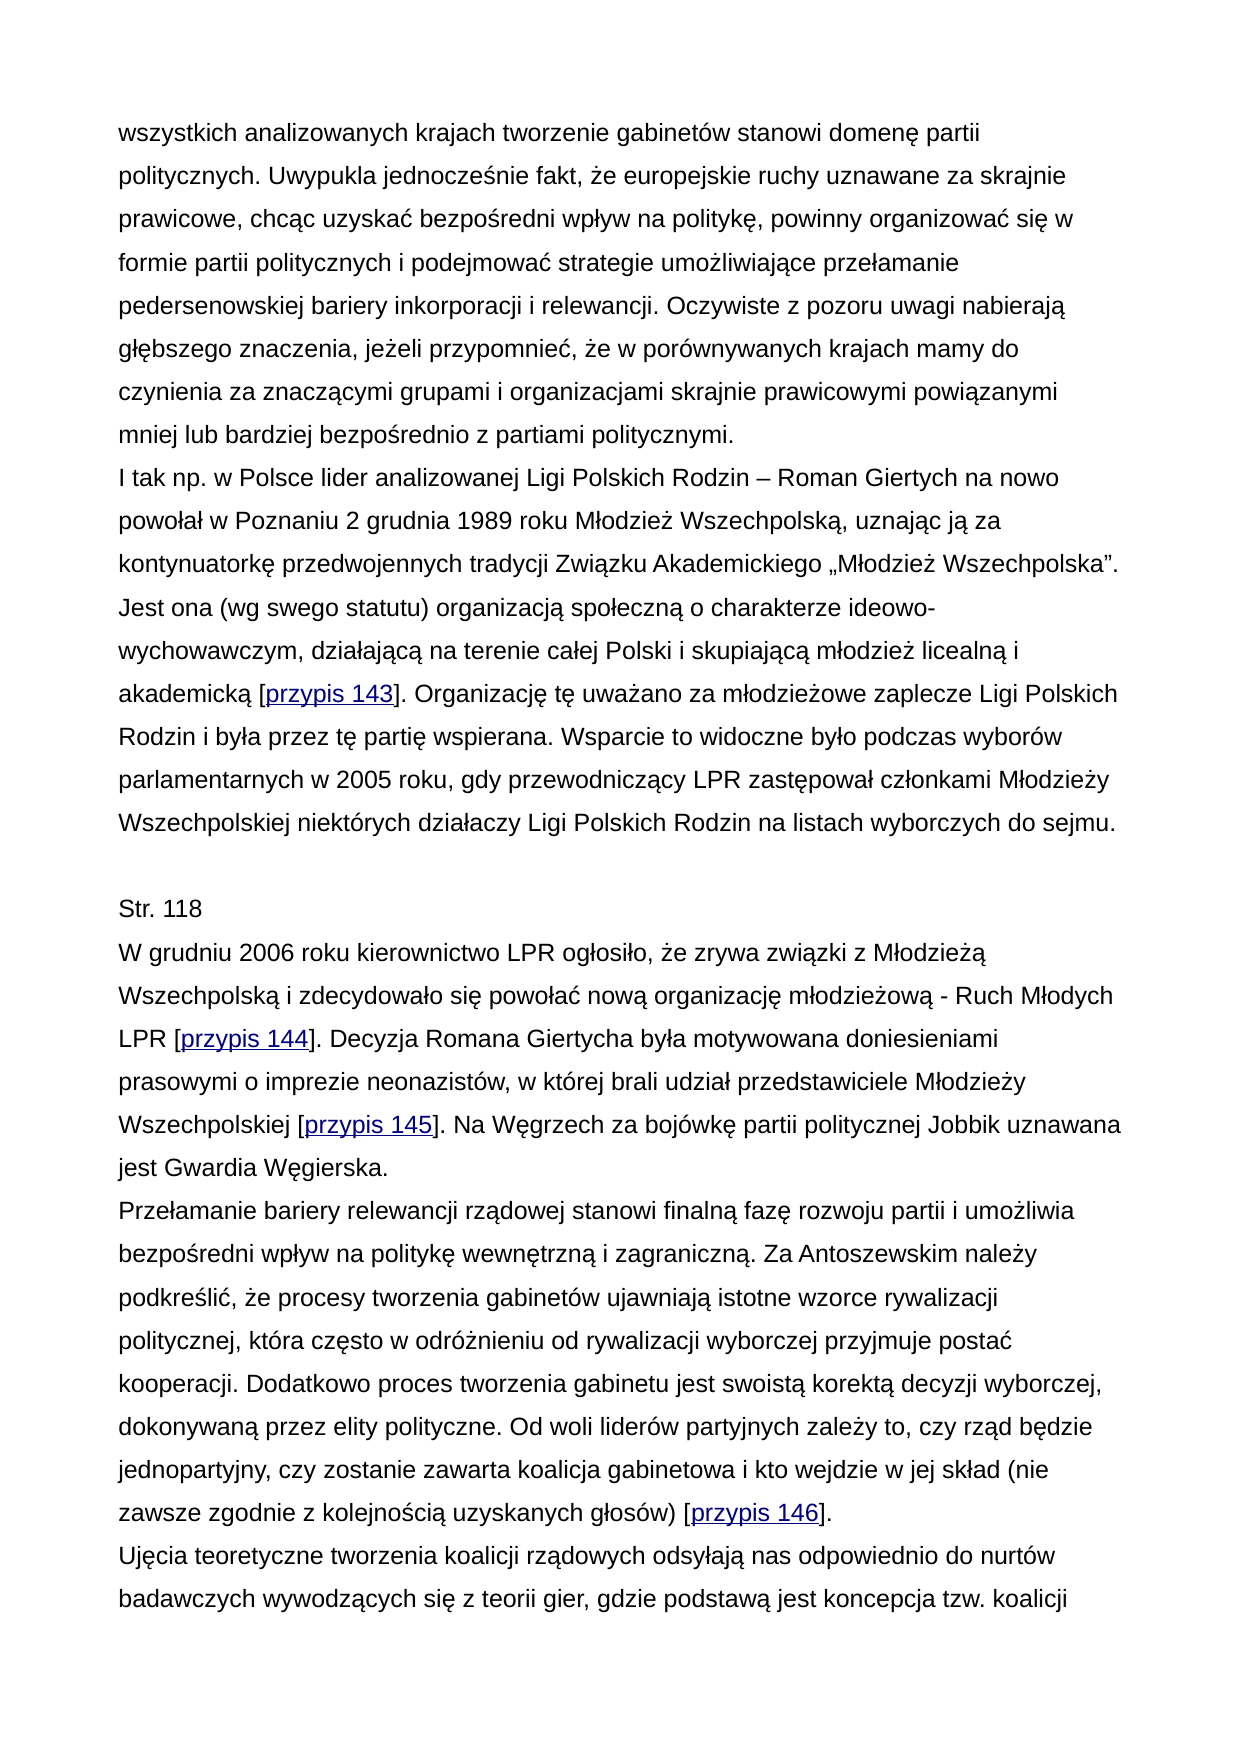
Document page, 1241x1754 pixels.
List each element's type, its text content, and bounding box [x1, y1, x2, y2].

text Str. 118 [118, 894, 1122, 923]
text Przełamanie bariery relewancji rządowej stanowi finalną fazę rozwoju partii i umożliwia bezpośredni wpływ na politykę wewnętrzną i zagraniczną. Za Antoszewskim należy podkreślić, że procesy tworzenia gabinetów ujawniają istotne wzorce rywalizacji politycznej, która często w odróżnieniu od rywalizacji wyborczej przyjmuje postać kooperacji. Dodatkowo proces tworzenia gabinetu jest swoistą korektą decyzji wyborczej, dokonywaną przez elity polityczne. Od woli liderów partyjnych zależy to, czy rząd będzie jednopartyjny, czy zostanie zawarta koalicja gabinetowa i kto wejdzie w jej skład (nie zawsze zgodnie z kolejnością uzyskanych głosów) [przypis 146]. [118, 1196, 1122, 1527]
text Ujęcia teoretyczne tworzenia koalicji rządowych odsyłają nas odpowiednio do nurtów badawczych wywodzących się z teorii gier, gdzie podstawą jest koncepcja tzw. koalicji [118, 1541, 1122, 1613]
text wszystkich analizowanych krajach tworzenie gabinetów stanowi domenę partii politycznych. Uwypukla jednocześnie fakt, że europejskie ruchy uznawane za skrajnie prawicowe, chcąc uzyskać bezpośredni wpływ na politykę, powinny organizować się w formie partii politycznych i podejmować strategie umożliwiające przełamanie pedersenowskiej bariery inkorporacji i relewancji. Oczywiste z pozoru uwagi nabierają głębszego znaczenia, jeżeli przypomnieć, że w porównywanych krajach mamy do czynienia za znaczącymi grupami i organizacjami skrajnie prawicowymi powiązanymi mniej lub bardziej bezpośrednio z partiami politycznymi. [118, 118, 1122, 449]
text W grudniu 2006 roku kierownictwo LPR ogłosiło, że zrywa związki z Młodzieżą Wszechpolską i zdecydowało się powołać nową organizację młodzieżową - Ruch Młodych LPR [przypis 144]. Decyzja Romana Giertycha była motywowana doniesieniami prasowymi o imprezie neonazistów, w której brali udział przedstawiciele Młodzieży Wszechpolskiej [przypis 145]. Na Węgrzech za bojówkę partii politycznej Jobbik uznawana jest Gwardia Węgierska. [118, 937, 1122, 1182]
text I tak np. w Polsce lider analizowanej Ligi Polskich Rodzin – Roman Giertych na nowo powołał w Poznaniu 2 grudnia 1989 roku Młodzież Wszechpolską, uznając ją za kontynuatorkę przedwojennych tradycji Związku Akademickiego „Młodzież Wszechpolska”. Jest ona (wg swego statutu) organizacją społeczną o charakterze ideowo-wychowawczym, działającą na terenie całej Polski i skupiającą młodzież licealną i akademicką [przypis 143]. Organizację tę uważano za młodzieżowe zaplecze Ligi Polskich Rodzin i była przez tę partię wspierana. Wsparcie to widoczne było podczas wyborów parlamentarnych w 2005 roku, gdy przewodniczący LPR zastępował członkami Młodzieży Wszechpolskiej niektórych działaczy Ligi Polskich Rodzin na listach wyborczych do sejmu. [118, 463, 1122, 837]
